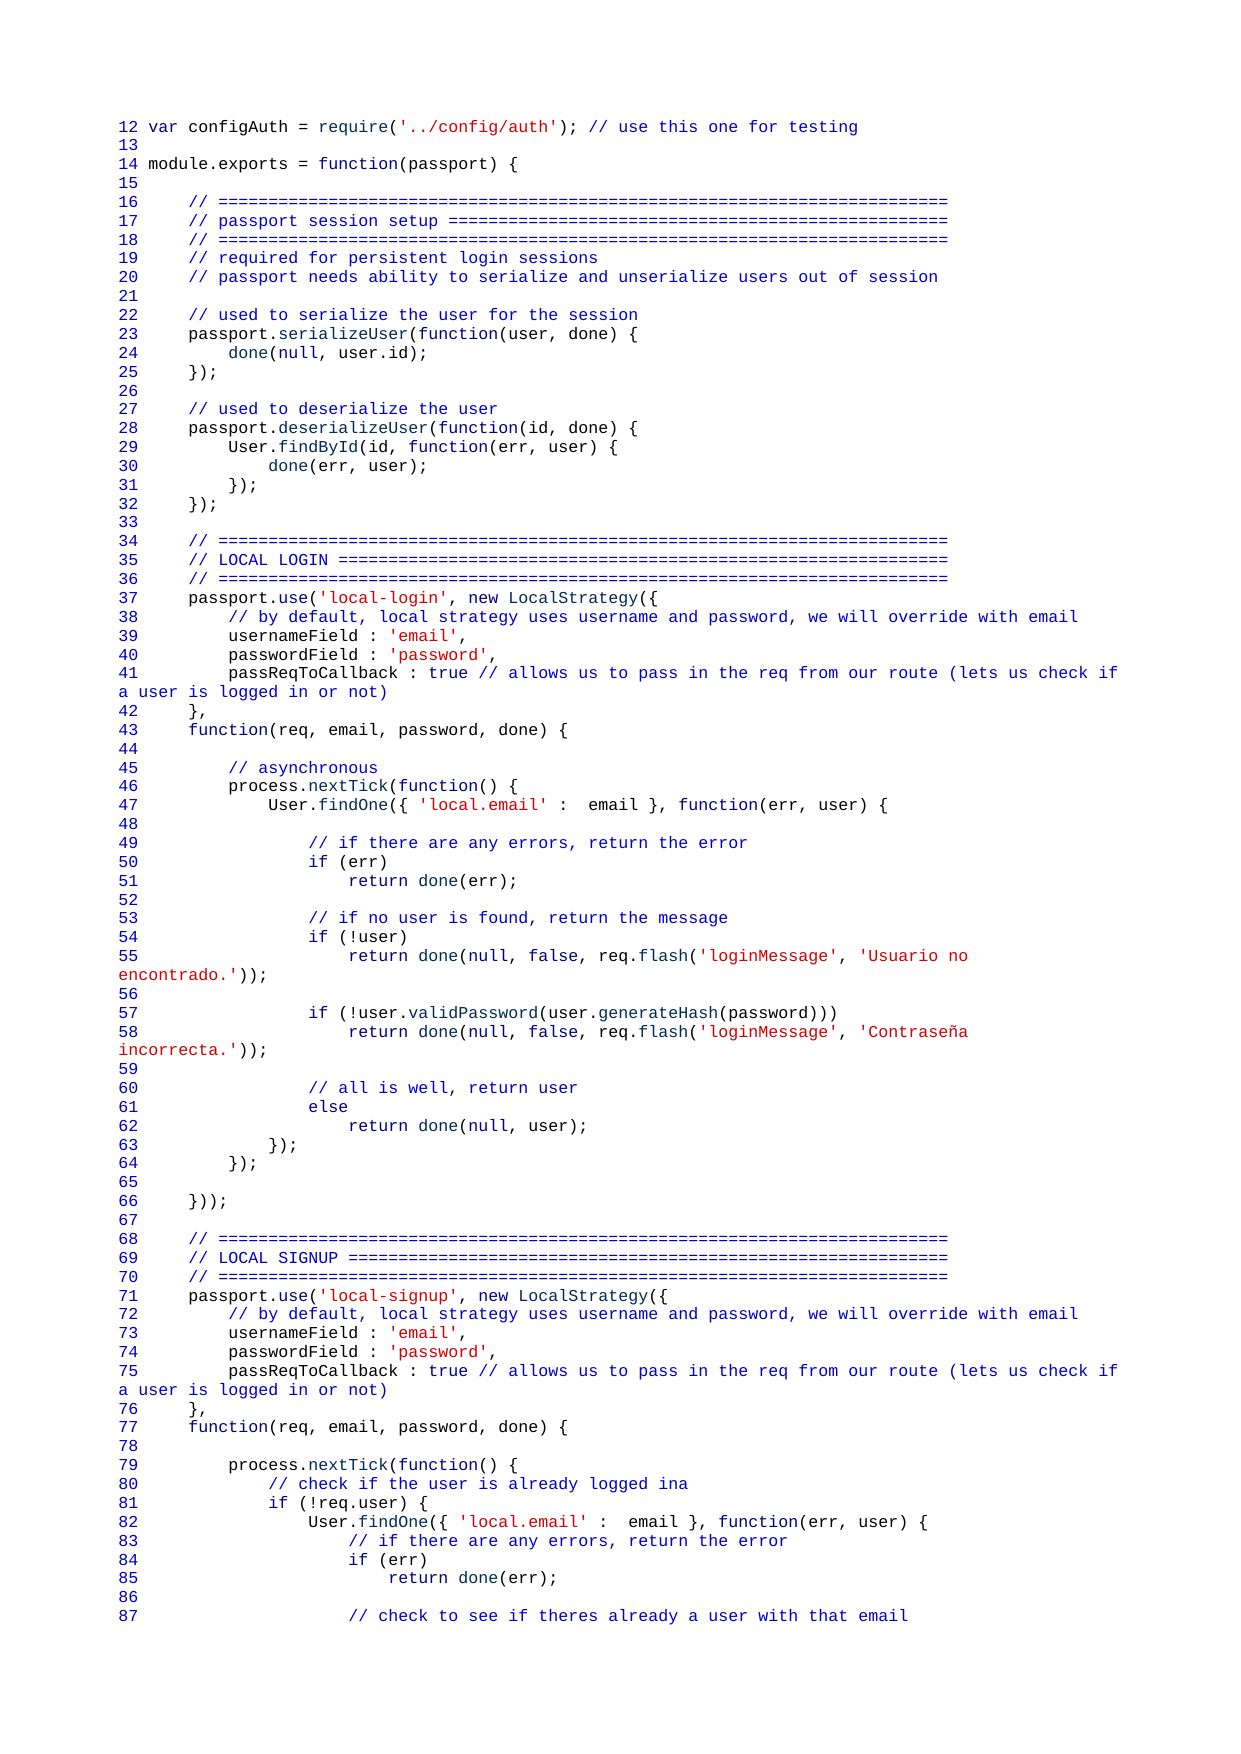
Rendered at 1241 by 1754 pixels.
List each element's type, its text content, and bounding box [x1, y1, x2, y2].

text 34 // ========================================================================= [118, 533, 1122, 552]
text 24 done(null, user.id); [118, 344, 1122, 363]
text 80 // check if the user is already logged ina [118, 1476, 1122, 1494]
text 70 // ========================================================================= [118, 1268, 1122, 1287]
text 63 }); [118, 1136, 1122, 1155]
text 25 }); [118, 363, 1122, 382]
text 59 [118, 1061, 1122, 1080]
text 61 else [118, 1098, 1122, 1117]
text 41 passReqToCallback : true // allows us to pass in the req from our route (lets us check if a user is logged in or not) [118, 665, 1122, 703]
text 26 [118, 382, 1122, 401]
text 74 passwordField : 'password', [118, 1344, 1122, 1362]
text 79 process.nextTick(function() { [118, 1457, 1122, 1476]
text 17 // passport session setup ================================================== [118, 212, 1122, 231]
text 27 // used to deserialize the user [118, 401, 1122, 420]
text 82 User.findOne({ 'local.email' : email }, function(err, user) { [118, 1513, 1122, 1532]
text 42 }, [118, 703, 1122, 721]
text 65 [118, 1174, 1122, 1193]
text 22 // used to serialize the user for the session [118, 307, 1122, 326]
text 23 passport.serializeUser(function(user, done) { [118, 326, 1122, 344]
text 19 // required for persistent login sessions [118, 250, 1122, 269]
text 78 [118, 1438, 1122, 1457]
text 47 User.findOne({ 'local.email' : email }, function(err, user) { [118, 797, 1122, 816]
text 12 var configAuth = require('../config/auth'); // use this one for testing [118, 118, 1122, 137]
text 49 // if there are any errors, return the error [118, 834, 1122, 853]
text 36 // ========================================================================= [118, 571, 1122, 589]
text 18 // ========================================================================= [118, 231, 1122, 250]
text 75 passReqToCallback : true // allows us to pass in the req from our route (lets us check if a user is logged in or not) [118, 1362, 1122, 1400]
text 76 }, [118, 1400, 1122, 1419]
text 53 // if no user is found, return the message [118, 910, 1122, 929]
text 20 // passport needs ability to serialize and unserialize users out of session [118, 269, 1122, 288]
text 43 function(req, email, password, done) { [118, 721, 1122, 740]
text 83 // if there are any errors, return the error [118, 1532, 1122, 1551]
text 66 })); [118, 1193, 1122, 1212]
text 35 // LOCAL LOGIN ============================================================= [118, 552, 1122, 571]
text 37 passport.use('local-login', new LocalStrategy({ [118, 589, 1122, 608]
text 58 return done(null, false, req.flash('loginMessage', 'Contraseña incorrecta.')); [118, 1023, 1122, 1061]
text 46 process.nextTick(function() { [118, 778, 1122, 797]
text 15 [118, 175, 1122, 193]
text 71 passport.use('local-signup', new LocalStrategy({ [118, 1287, 1122, 1306]
text 51 return done(err); [118, 872, 1122, 891]
text 84 if (err) [118, 1551, 1122, 1570]
text 48 [118, 816, 1122, 834]
text 28 passport.deserializeUser(function(id, done) { [118, 420, 1122, 439]
text 72 // by default, local strategy uses username and password, we will override with email [118, 1306, 1122, 1325]
text 21 [118, 288, 1122, 307]
text 55 return done(null, false, req.flash('loginMessage', 'Usuario no encontrado.')); [118, 948, 1122, 985]
text 16 // ========================================================================= [118, 193, 1122, 212]
text 50 if (err) [118, 853, 1122, 872]
text 56 [118, 985, 1122, 1004]
text 32 }); [118, 495, 1122, 514]
text 44 [118, 740, 1122, 759]
text 33 [118, 514, 1122, 533]
text 87 // check to see if theres already a user with that email [118, 1608, 1122, 1626]
text 69 // LOCAL SIGNUP ============================================================ [118, 1249, 1122, 1268]
text 40 passwordField : 'password', [118, 646, 1122, 665]
text 57 if (!user.validPassword(user.generateHash(password))) [118, 1004, 1122, 1023]
text 38 // by default, local strategy uses username and password, we will override with email [118, 608, 1122, 627]
text 86 [118, 1589, 1122, 1608]
text 73 usernameField : 'email', [118, 1325, 1122, 1344]
text 77 function(req, email, password, done) { [118, 1419, 1122, 1438]
text 85 return done(err); [118, 1570, 1122, 1589]
text 54 if (!user) [118, 929, 1122, 948]
text 60 // all is well, return user [118, 1080, 1122, 1098]
text 68 // ========================================================================= [118, 1231, 1122, 1249]
text 13 [118, 137, 1122, 156]
text 39 usernameField : 'email', [118, 627, 1122, 646]
text 45 // asynchronous [118, 759, 1122, 778]
text 30 done(err, user); [118, 457, 1122, 476]
text 62 return done(null, user); [118, 1117, 1122, 1136]
text 31 }); [118, 476, 1122, 495]
text 14 module.exports = function(passport) { [118, 156, 1122, 175]
text 64 }); [118, 1155, 1122, 1174]
text 29 User.findById(id, function(err, user) { [118, 439, 1122, 457]
text 52 [118, 891, 1122, 910]
text 81 if (!req.user) { [118, 1494, 1122, 1513]
text 67 [118, 1212, 1122, 1231]
